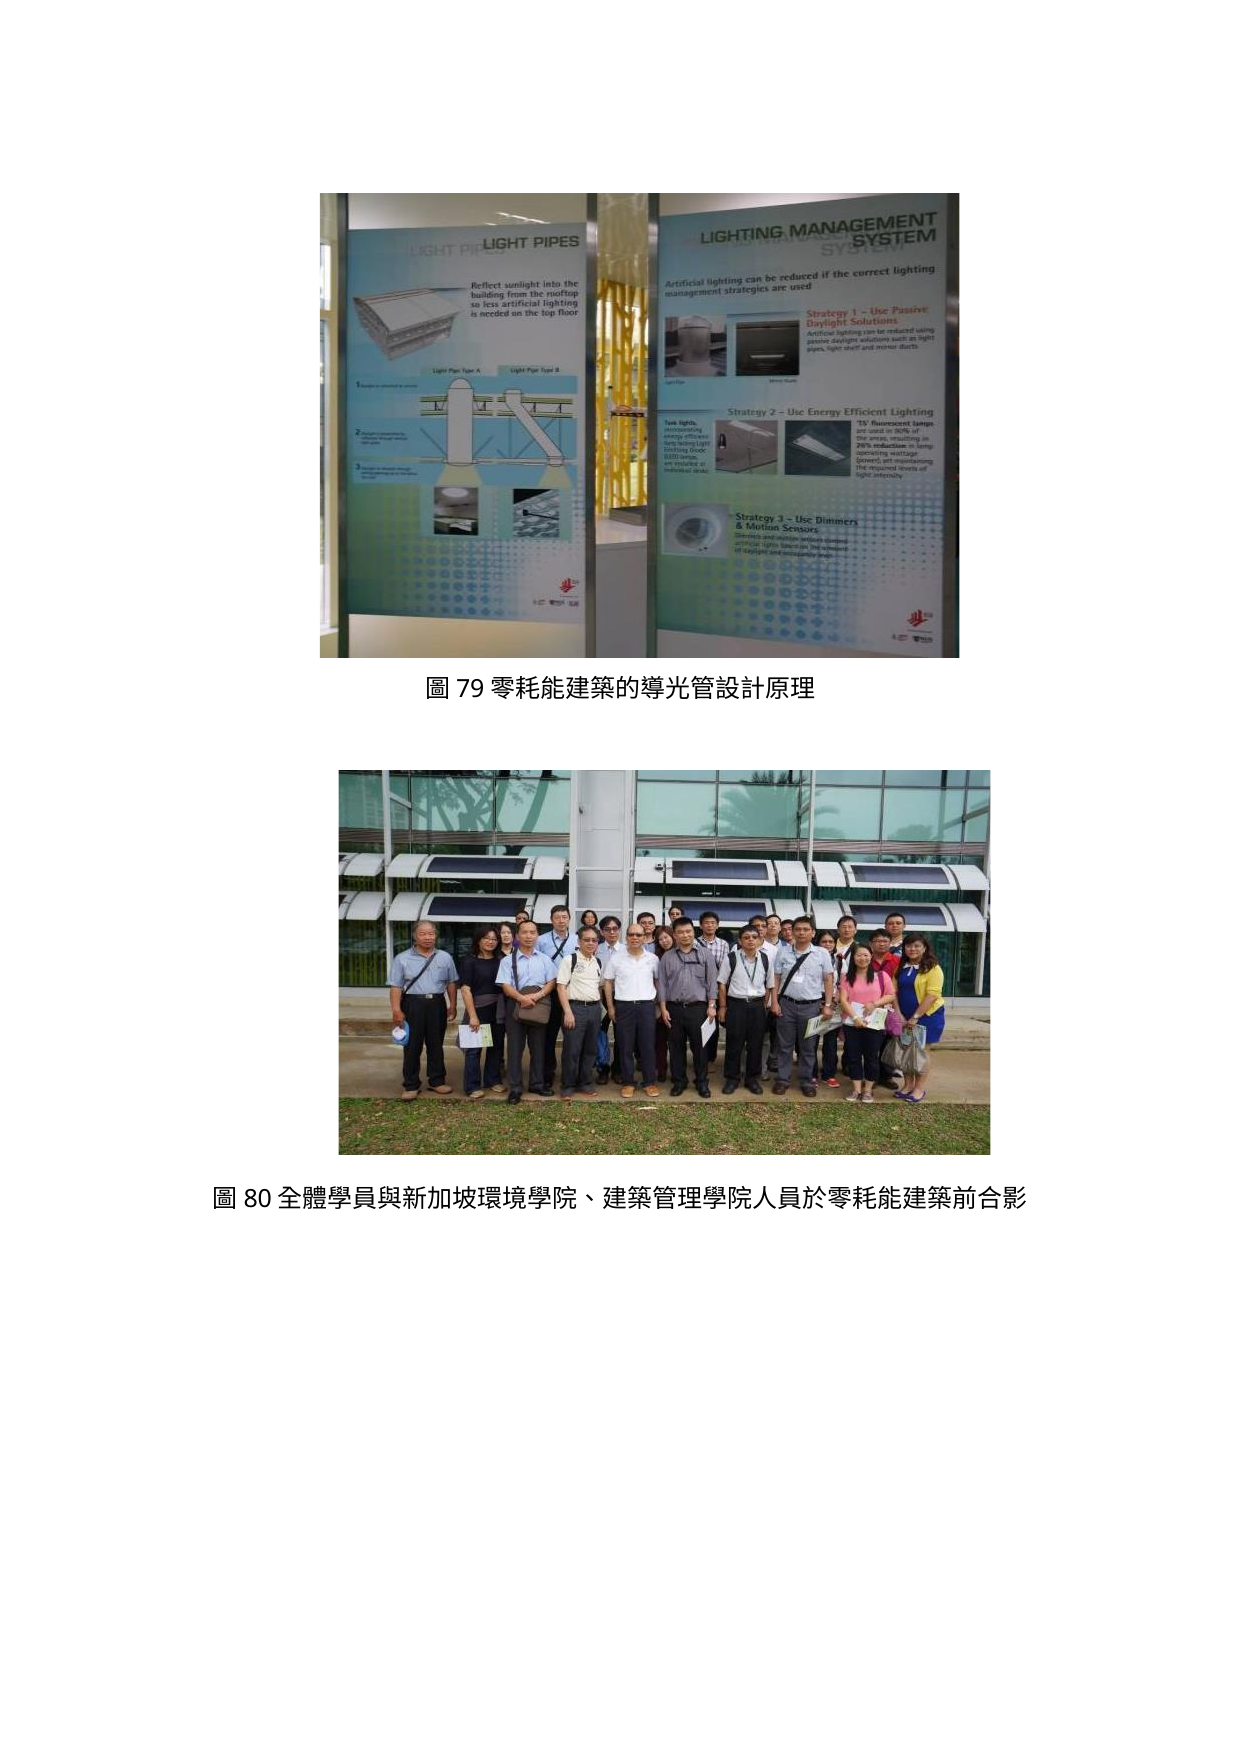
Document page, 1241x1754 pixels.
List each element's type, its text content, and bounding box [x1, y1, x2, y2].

picture [338, 770, 991, 1155]
picture [319, 193, 960, 658]
text 圖 79 零耗能建築的導光管設計原理 [118, 658, 1122, 708]
text 圖 80 全體學員與新加坡環境學院、建築管理學院人員於零耗能建築前合影 [118, 1167, 1122, 1217]
